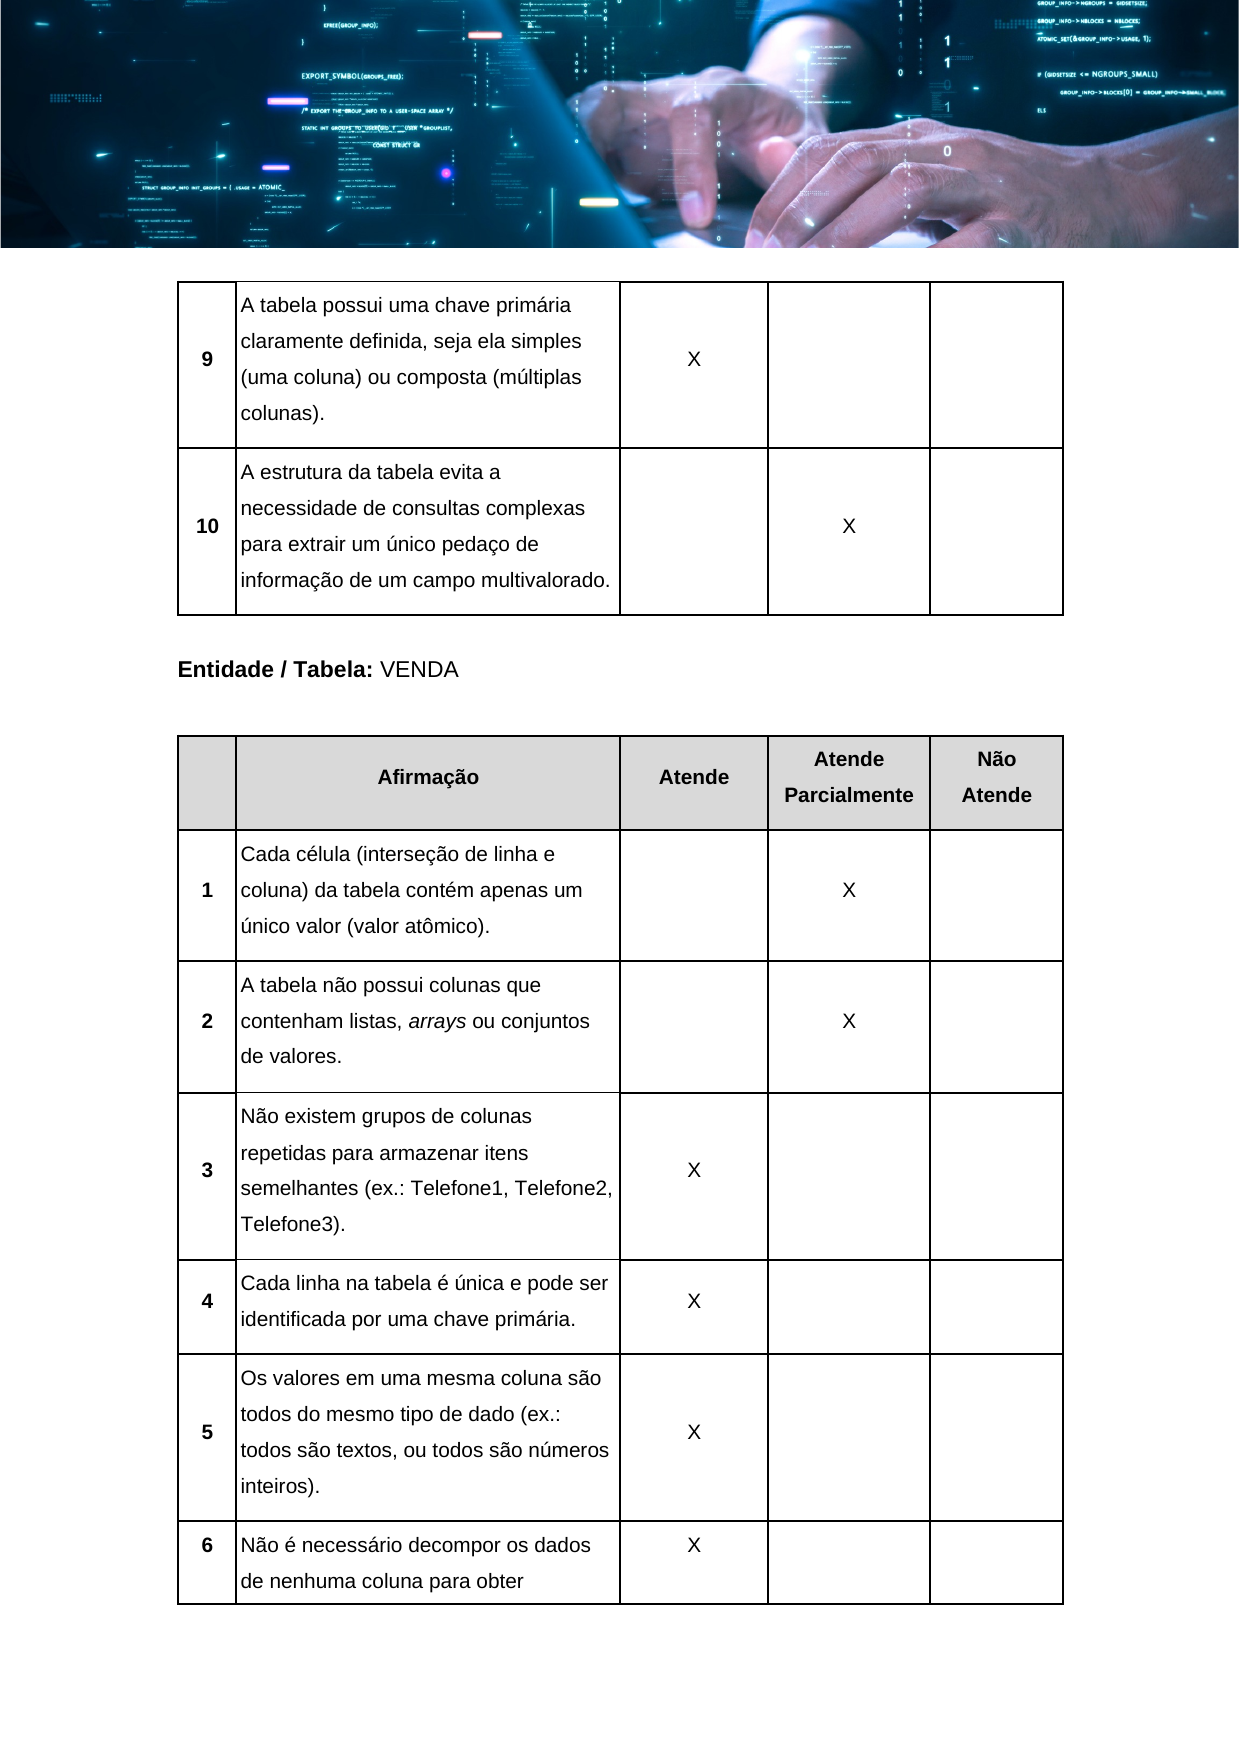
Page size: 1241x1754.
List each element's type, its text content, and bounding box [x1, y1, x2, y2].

table_cell 1 [179, 831, 235, 960]
table_cell X [621, 1261, 767, 1353]
picture [1211, 99, 1223, 109]
table_cell [621, 831, 767, 960]
picture [132, 210, 148, 218]
picture [1006, 27, 1040, 70]
table_cell [931, 1355, 1062, 1520]
table_cell [931, 283, 1062, 447]
picture [606, 222, 613, 231]
table_cell 2 [179, 962, 235, 1092]
picture [697, 48, 706, 62]
picture [508, 210, 523, 227]
picture [217, 154, 225, 159]
picture [579, 197, 619, 209]
picture [1110, 72, 1127, 77]
picture [1133, 72, 1149, 76]
picture [976, 52, 1004, 85]
picture [1133, 2, 1146, 6]
picture [683, 23, 697, 33]
table_cell 6 [179, 1522, 235, 1603]
table_cell [769, 1094, 929, 1258]
table_cell Os valores em uma mesma coluna são todos do mesmo tipo de dado (ex.: todos são textos, ou todos são números inteiros). [237, 1355, 619, 1520]
table_cell X [621, 1094, 767, 1258]
table_cell A tabela possui uma chave primária claramente definida, seja ela simples (uma coluna) ou composta (múltiplas colunas). [237, 282, 619, 447]
table_cell 3 [179, 1094, 235, 1258]
picture [557, 219, 611, 248]
table_cell 5 [179, 1355, 235, 1520]
picture [1115, 19, 1139, 23]
table_cell X [621, 1522, 767, 1603]
picture [1081, 80, 1107, 87]
table_cell [931, 1261, 1062, 1353]
picture [519, 224, 524, 233]
table_cell Não existem grupos de colunas repetidas para armazenar itens semelhantes (ex.: Telefone1, Telefone2, Telefone3). [237, 1093, 619, 1258]
table_cell [769, 1261, 929, 1353]
table_cell [931, 1094, 1062, 1258]
picture [568, 0, 1239, 248]
table_cell X [769, 449, 929, 614]
picture [468, 31, 502, 40]
table_cell [931, 449, 1062, 614]
picture [1060, 19, 1071, 23]
picture [1062, 36, 1095, 42]
table_cell X [769, 831, 929, 960]
text Entidade / Tabela: VENDA [177, 656, 1063, 682]
picture [538, 47, 570, 86]
picture [1207, 91, 1225, 95]
picture [517, 233, 545, 248]
table_cell X [621, 283, 767, 447]
picture [1045, 73, 1075, 77]
picture [1166, 90, 1203, 95]
picture [466, 2, 506, 26]
table_header Não Atende [931, 737, 1062, 829]
table_cell [931, 831, 1062, 960]
table_cell 9 [179, 283, 235, 447]
table_cell Não é necessário decompor os dados de nenhuma coluna para obter [237, 1522, 619, 1603]
table_cell [769, 1355, 929, 1520]
picture [1093, 72, 1106, 77]
table_cell [769, 1522, 929, 1603]
picture [534, 225, 544, 231]
table_cell X [621, 1355, 767, 1520]
table_cell Cada célula (interseção de linha e coluna) da tabela contém apenas um único valor (valor atômico). [237, 831, 619, 960]
picture [1081, 19, 1103, 23]
picture [1038, 32, 1056, 41]
table_header Atende Parcialmente [769, 737, 929, 829]
table_cell 10 [179, 449, 235, 614]
table_cell [931, 962, 1062, 1092]
table_cell Cada linha na tabela é única e pode ser identificada por uma chave primária. [237, 1260, 619, 1353]
table_header Atende [621, 737, 767, 829]
table_cell A tabela não possui colunas que contenham listas, arrays ou conjuntos de valores. [237, 962, 619, 1092]
table_header Afirmação [237, 737, 619, 829]
picture [1121, 37, 1139, 41]
table_cell [621, 449, 767, 614]
picture [1038, 19, 1054, 23]
picture [0, 0, 588, 248]
table_cell [769, 283, 929, 447]
table_cell 4 [179, 1261, 235, 1353]
picture [1042, 0, 1239, 108]
picture [1104, 90, 1132, 95]
table_header [179, 737, 235, 829]
table_cell [931, 1522, 1062, 1603]
table_cell A estrutura da tabela evita a necessidade de consultas complexas para extrair um único pedaço de informação de um campo multivalorado. [237, 449, 619, 614]
picture [148, 192, 270, 248]
table_cell X [769, 962, 929, 1092]
table_cell [621, 962, 767, 1092]
